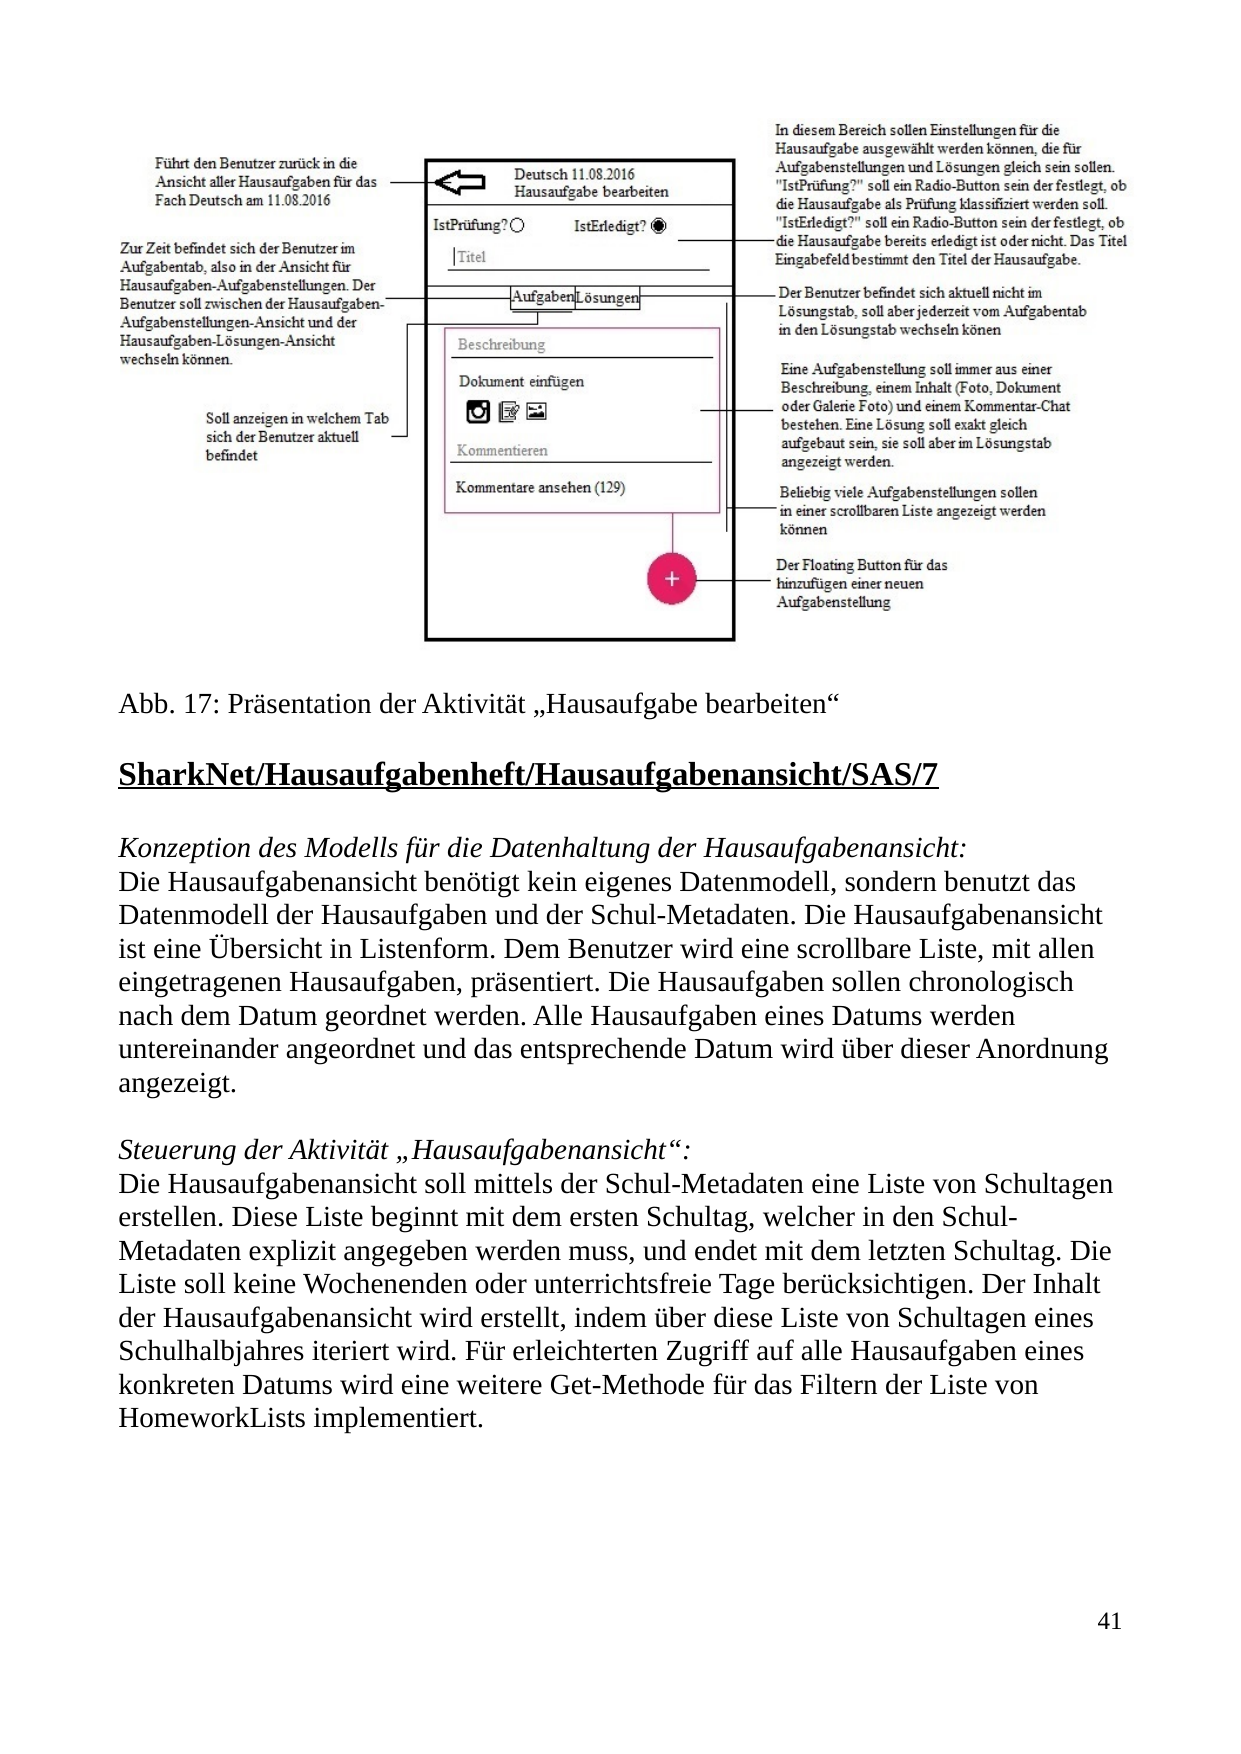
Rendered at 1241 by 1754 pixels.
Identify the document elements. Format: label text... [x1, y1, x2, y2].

subtitle Konzeption des Modells für die Datenhaltung der Hausaufgabenansicht: [118, 830, 1122, 864]
subtitle Die Hausaufgabenansicht benötigt kein eigenes Datenmodell, sondern benutzt das Datenmodell der Hausaufgaben und der Schul-Metadaten. Die Hausaufgabenansicht ist eine Übersicht in Listenform. Dem Benutzer wird eine scrollbare Liste, mit allen eingetragenen Hausaufgaben, präsentiert. Die Hausaufgaben sollen chronologisch nach dem Datum geordnet werden. Alle Hausaufgaben eines Datums werden untereinander angeordnet und das entsprechende Datum wird über dieser Anordnung angezeigt. [118, 864, 1122, 1099]
subtitle Steuerung der Aktivität „Hausaufgabenansicht“: [118, 1132, 1122, 1166]
subtitle Die Hausaufgabenansicht soll mittels der Schul-Metadaten eine Liste von Schultagen erstellen. Diese Liste beginnt mit dem ersten Schultag, welcher in den Schul-Metadaten explizit angegeben werden muss, und endet mit dem letzten Schultag. Die Liste soll keine Wochenenden oder unterrichtsfreie Tage berücksichtigen. Der Inhalt der Hausaufgabenansicht wird erstellt, indem über diese Liste von Schultagen eines Schulhalbjahres iteriert wird. Für erleichterten Zugriff auf alle Hausaufgaben eines konkreten Datums wird eine weitere Get-Methode für das Filtern der Liste von HomeworkLists implementiert. [118, 1166, 1122, 1434]
subtitle SharkNet/Hausaufgabenheft/Hausaufgabenansicht/SAS/7 [118, 754, 1122, 792]
picture [120, 118, 1142, 654]
subtitle Abb. 17: Präsentation der Aktivität „Hausaufgabe bearbeiten“ [118, 687, 1122, 720]
